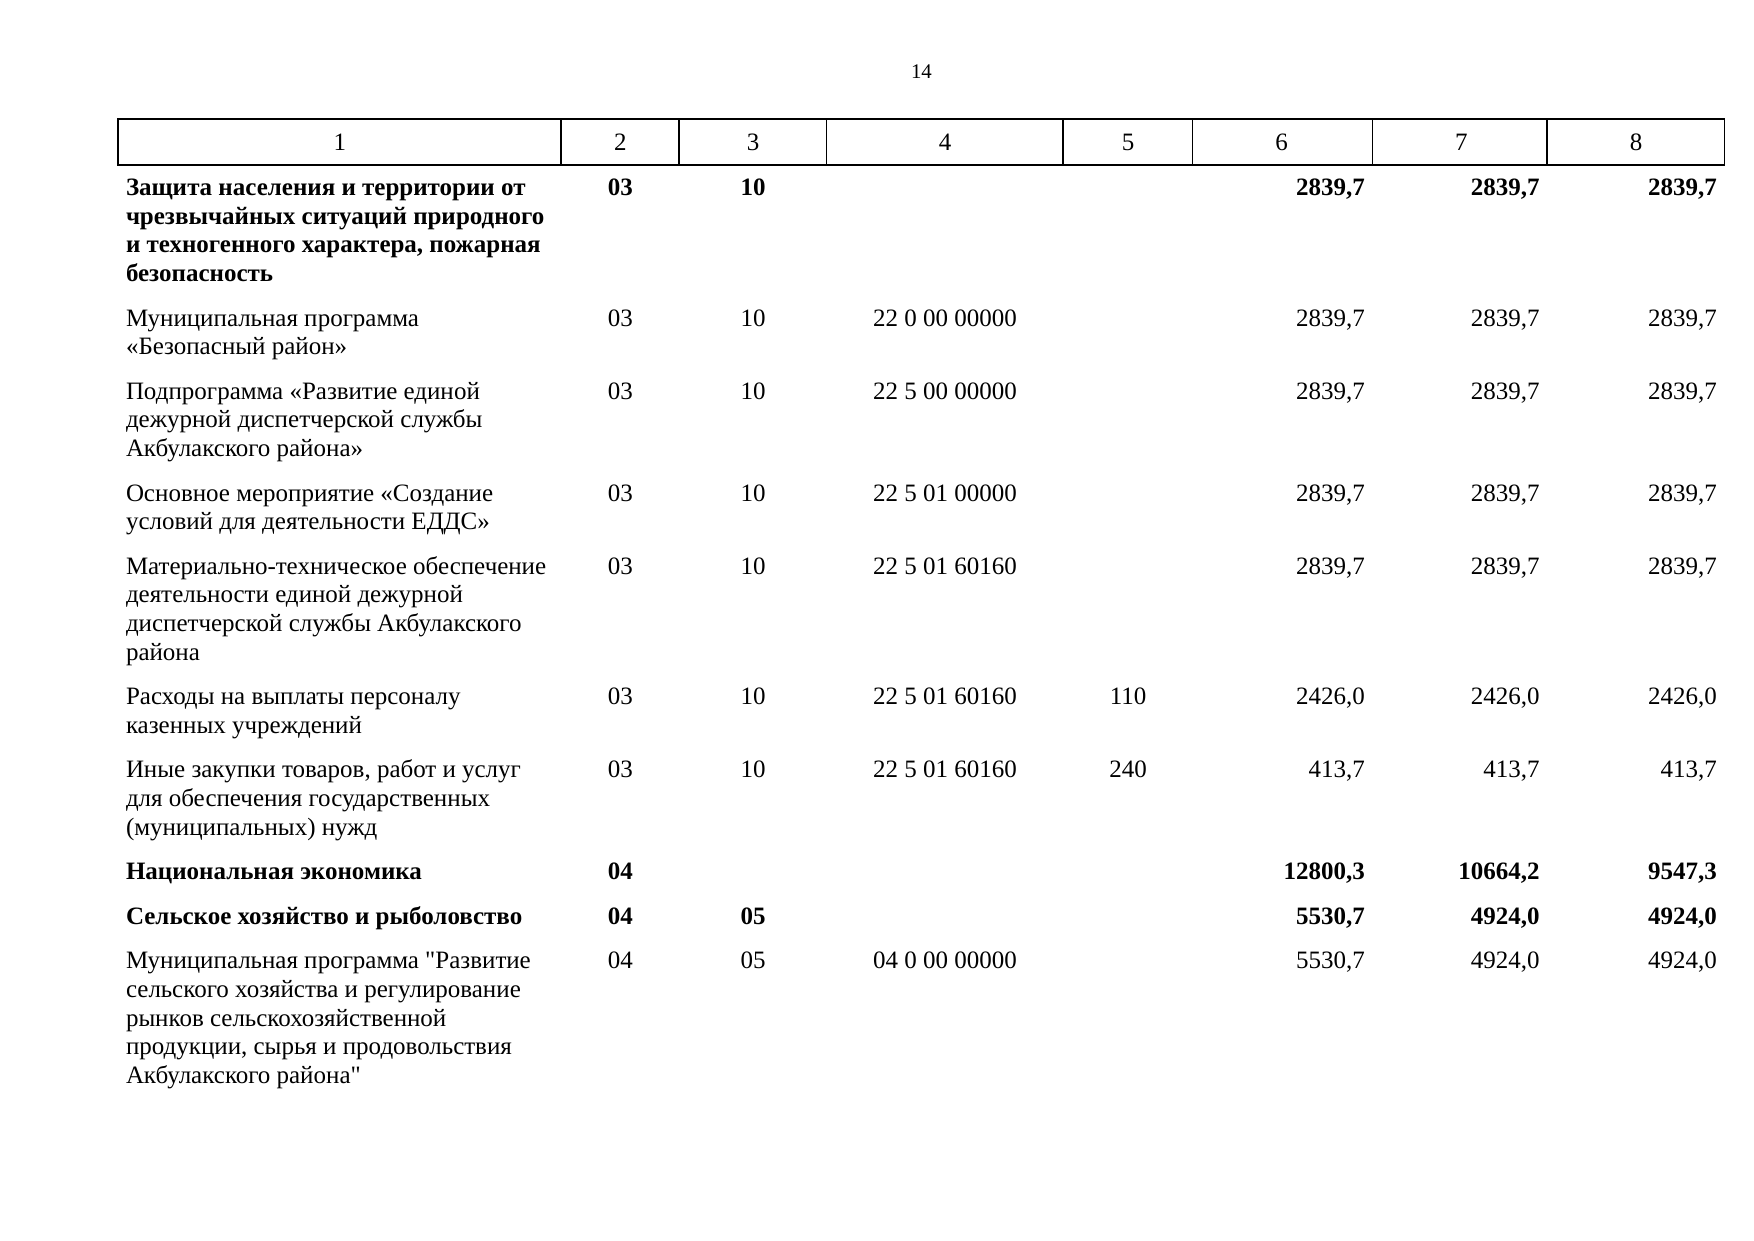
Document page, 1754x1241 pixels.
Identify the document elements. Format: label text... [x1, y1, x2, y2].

table_header [827, 120, 1062, 164]
table_cell [1063, 937, 1193, 1097]
table_cell Основное мероприятие «Создание условий для деятельности ЕДДС» [118, 470, 561, 543]
table_cell Муниципальная программа "Развитие сельского хозяйства и регулирование рынков сельскохозяйственной продукции, сырья и продовольствия Акбулакского района" [118, 937, 561, 1097]
table_cell Подпрограмма «Развитие единой дежурной диспетчерской службы Акбулакского района» [118, 368, 561, 470]
table_header [1373, 120, 1546, 164]
table_cell Расходы на выплаты персоналу казенных учреждений [118, 674, 561, 747]
table_cell 5530,7 [1193, 893, 1372, 937]
table_cell 413,7 [1547, 747, 1724, 848]
table_header [562, 120, 678, 164]
table_header 3 [687, 128, 819, 156]
table_cell 2839,7 [1372, 368, 1547, 470]
table_cell 03 [561, 747, 679, 848]
table_cell Сельское хозяйство и рыболовство [118, 893, 561, 937]
table_header 2 [569, 128, 671, 156]
table_cell 240 [1063, 747, 1193, 848]
table_cell 05 [679, 893, 827, 937]
table_header [1193, 120, 1372, 164]
table_header [1548, 120, 1724, 164]
table_cell 4924,0 [1547, 893, 1724, 937]
table_cell [1063, 893, 1193, 937]
table_cell 03 [561, 368, 679, 470]
table_cell [1063, 368, 1193, 470]
table_cell 2839,7 [1193, 166, 1372, 295]
table_cell 22 5 01 00000 [827, 470, 1063, 543]
table_cell 22 5 01 60160 [827, 747, 1063, 848]
table_header 6 [1201, 128, 1362, 156]
table_cell 2839,7 [1372, 470, 1547, 543]
table_cell [1063, 166, 1193, 295]
table_cell 04 0 00 00000 [827, 937, 1063, 1097]
table_cell [1063, 849, 1193, 893]
table_header 7 [1380, 128, 1542, 156]
table_cell 10 [679, 543, 827, 673]
table_cell 03 [561, 470, 679, 543]
table_cell Иные закупки товаров, работ и услуг для обеспечения государственных (муниципальных) нужд [118, 747, 561, 848]
table_cell 413,7 [1193, 747, 1372, 848]
table_cell 03 [561, 674, 679, 747]
table_cell 2839,7 [1547, 295, 1724, 368]
table_header 8 [1555, 128, 1716, 156]
table_cell 4924,0 [1372, 937, 1547, 1097]
table_cell 04 [561, 937, 679, 1097]
table_header [680, 120, 826, 164]
table_cell 4924,0 [1547, 937, 1724, 1097]
table_cell 10 [679, 674, 827, 747]
table_cell 2839,7 [1193, 470, 1372, 543]
table_cell [1063, 295, 1193, 368]
table_cell 10 [679, 747, 827, 848]
table_cell 04 [561, 849, 679, 893]
table_cell [1063, 543, 1193, 673]
table_cell 2839,7 [1193, 368, 1372, 470]
table_cell Национальная экономика [118, 849, 561, 893]
table_header [119, 120, 560, 164]
table_cell [827, 849, 1063, 893]
table_cell 2426,0 [1193, 674, 1372, 747]
table_cell Материально-техническое обеспечение деятельности единой дежурной диспетчерской службы Акбулакского района [118, 543, 561, 673]
table_cell 22 5 00 00000 [827, 368, 1063, 470]
table_cell 413,7 [1372, 747, 1547, 848]
table_cell 12800,3 [1193, 849, 1372, 893]
table_cell 2426,0 [1547, 674, 1724, 747]
table_cell 9547,3 [1547, 849, 1724, 893]
table_header 5 [1071, 128, 1185, 156]
table_header 1 [126, 128, 553, 156]
table_cell 110 [1063, 674, 1193, 747]
table_cell [679, 849, 827, 893]
table_cell 22 0 00 00000 [827, 295, 1063, 368]
table_cell 2839,7 [1372, 166, 1547, 295]
table_cell 4924,0 [1372, 893, 1547, 937]
table_cell 10 [679, 166, 827, 295]
table_cell 2426,0 [1372, 674, 1547, 747]
table_cell [1063, 470, 1193, 543]
table_cell 05 [679, 937, 827, 1097]
table_cell 10664,2 [1372, 849, 1547, 893]
table_cell 03 [561, 295, 679, 368]
table_cell 2839,7 [1372, 295, 1547, 368]
table_header 4 [835, 128, 1055, 156]
table_cell 22 5 01 60160 [827, 674, 1063, 747]
table_cell 10 [679, 295, 827, 368]
table_cell 03 [561, 543, 679, 673]
table_cell 2839,7 [1547, 470, 1724, 543]
table_cell 04 [561, 893, 679, 937]
table_cell [827, 166, 1063, 295]
table_header [1064, 120, 1192, 164]
table_cell 2839,7 [1372, 543, 1547, 673]
table_cell 2839,7 [1547, 368, 1724, 470]
table_cell 10 [679, 368, 827, 470]
table_cell 5530,7 [1193, 937, 1372, 1097]
table_cell 2839,7 [1193, 295, 1372, 368]
table_cell 2839,7 [1547, 166, 1724, 295]
table_cell 10 [679, 470, 827, 543]
table_cell Муниципальная программа «Безопасный район» [118, 295, 561, 368]
table_cell 03 [561, 166, 679, 295]
table_cell 2839,7 [1193, 543, 1372, 673]
table_cell 2839,7 [1547, 543, 1724, 673]
table_cell [827, 893, 1063, 937]
table_cell Защита населения и территории от чрезвычайных ситуаций природного и техногенного характера, пожарная безопасность [118, 166, 561, 295]
table_cell 22 5 01 60160 [827, 543, 1063, 673]
